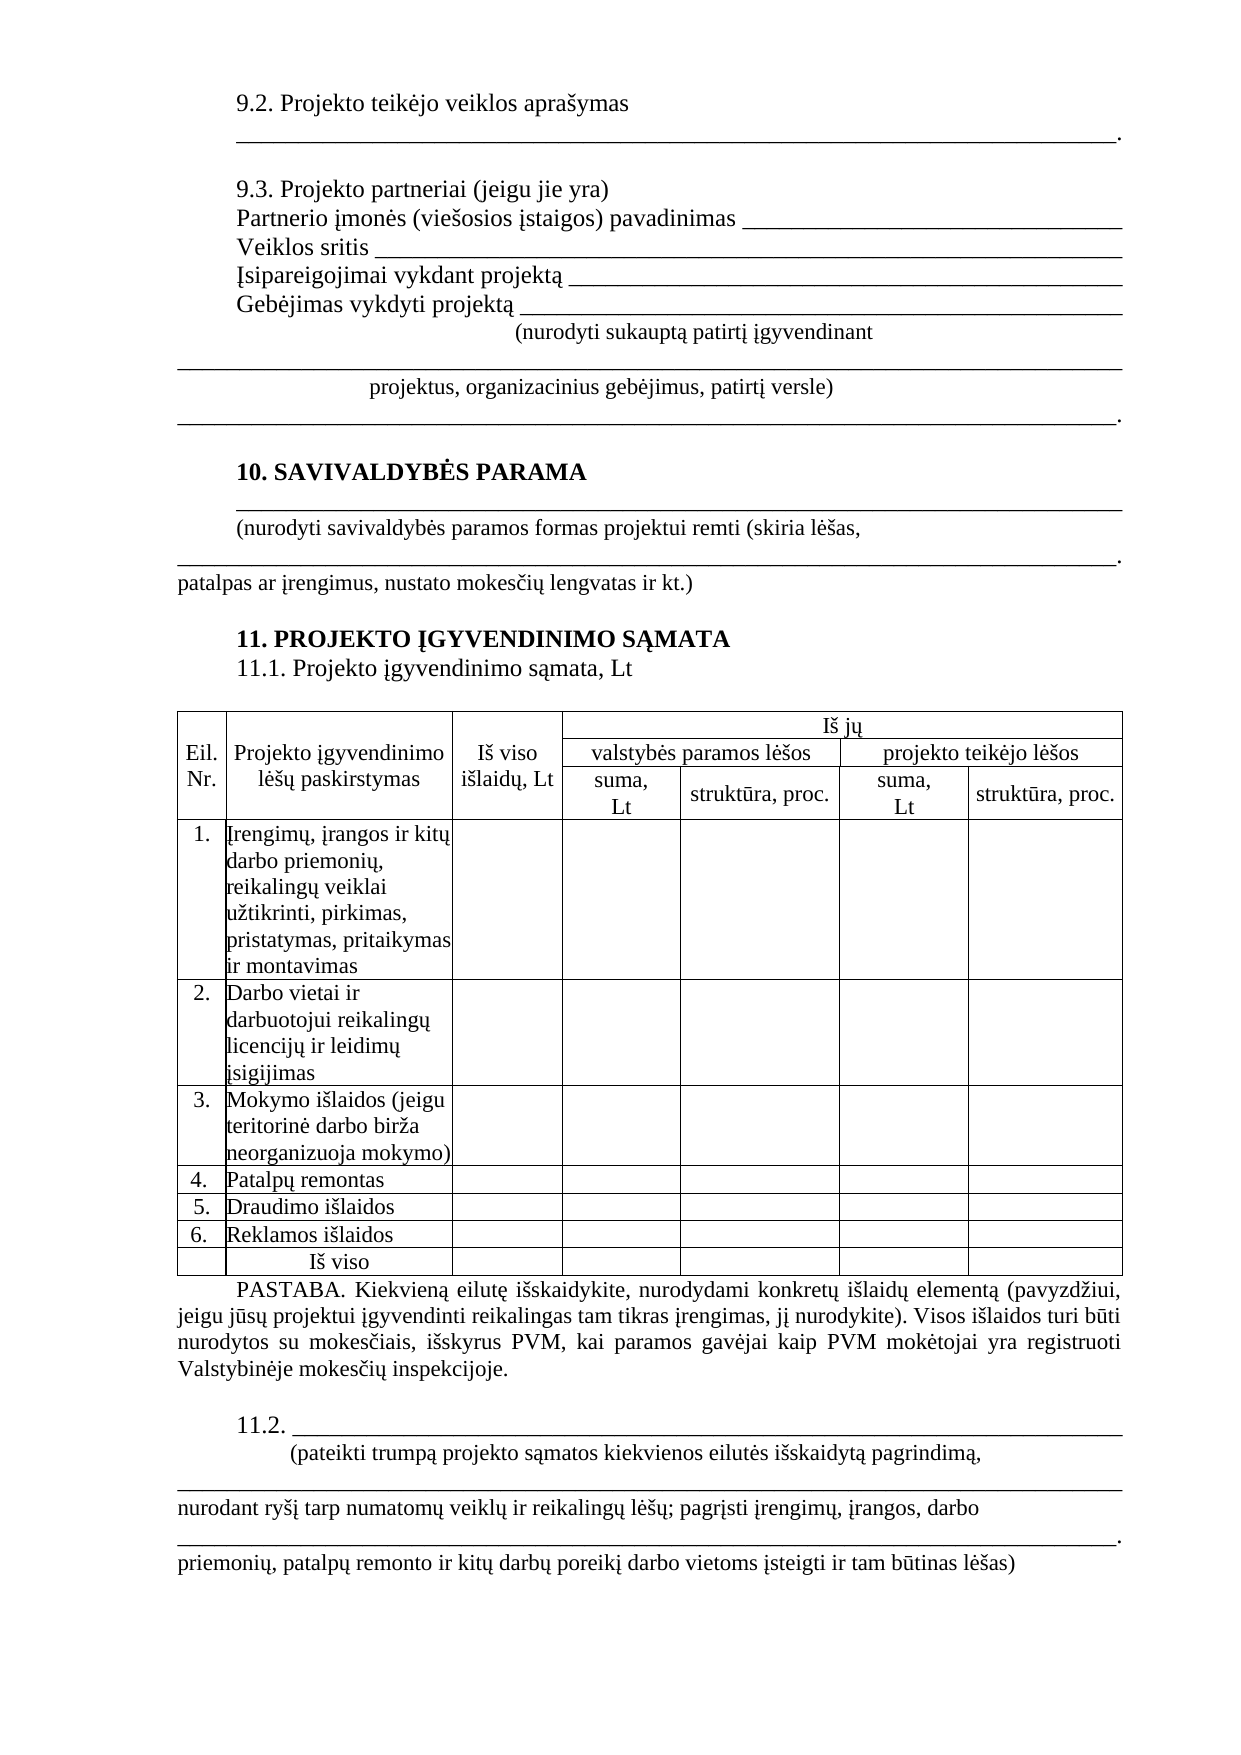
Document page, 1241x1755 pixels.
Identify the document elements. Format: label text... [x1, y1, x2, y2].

text 9.2. Projekto teikėjo veiklos aprašymas [177, 88, 1122, 117]
text Gebėjimas vykdyti projektą [177, 289, 1122, 318]
table_cell [969, 1086, 1122, 1165]
table_cell 3. [178, 1086, 225, 1165]
text _ . [177, 399, 1122, 428]
text (nurodyti sukauptą patirtį įgyvendinant [515, 318, 1122, 344]
table_cell [969, 1166, 1122, 1192]
text Įsipareigojimai vykdant projektą [177, 260, 1122, 289]
table_cell [681, 1086, 839, 1165]
table_cell [681, 980, 839, 1085]
table_cell 2. [178, 980, 225, 1085]
table_cell [840, 1086, 968, 1165]
text patalpas ar įrengimus, nustato mokesčių lengvatas ir kt.) [177, 569, 1122, 596]
text 11.1. Projekto įgyvendinimo sąmata, Lt [177, 653, 1122, 682]
table_cell Darbo vietai ir darbuotojui reikalingų licencijų ir leidimų įsigijimas [227, 980, 452, 1085]
text nurodant ryšį tarp numatomų veiklų ir reikalingų lėšų; pagrįsti įrengimų, įrangos, darbo [177, 1494, 1122, 1520]
text 9.3. Projekto partneriai (jeigu jie yra) [177, 174, 1122, 203]
table_cell 6. [178, 1221, 225, 1247]
table_cell struktūra, proc. [681, 767, 839, 819]
table_cell projekto teikėjo lėšos [841, 739, 1122, 766]
table_cell [840, 1194, 968, 1220]
text _ . [177, 541, 1122, 569]
table_cell Reklamos išlaidos [227, 1221, 452, 1247]
text 11. PROJEKTO ĮGYVENDINIMO SĄMATA [177, 624, 1122, 653]
table_cell [969, 820, 1122, 978]
table_cell [840, 1221, 968, 1247]
table_cell [969, 1194, 1122, 1220]
table_cell [453, 1166, 562, 1192]
table_cell [453, 1194, 562, 1220]
table_cell Įrengimų, įrangos ir kitų darbo priemonių, reikalingų veiklai užtikrinti, pirkimas, pristatymas, pritaikymas ir montavimas [227, 820, 452, 978]
text PASTABA. Kiekvieną eilutę išskaidykite, nurodydami konkretų išlaidų elementą (pavyzdžiui, jeigu jūsų projektui įgyvendinti reikalingas tam tikras įrengimas, jį nurodykite). Visos išlaidos turi būti nurodytos su mokesčiais, išskyrus PVM, kai paramos gavėjai kaip PVM mokėtojai yra registruoti Valstybinėje mokesčių inspekcijoje. [177, 1276, 1122, 1381]
table_cell [563, 1166, 680, 1192]
text (pateikti trumpą projekto sąmatos kiekvienos eilutės išskaidytą pagrindimą, [290, 1438, 1122, 1465]
table_cell [563, 980, 680, 1085]
text 10. Savivaldybės parama [177, 457, 1122, 486]
text priemonių, patalpų remonto ir kitų darbų poreikį darbo vietoms įsteigti ir tam būtinas lėšas) [177, 1549, 1122, 1575]
table_cell [563, 1086, 680, 1165]
table_header Iš jų [563, 712, 1122, 738]
text (nurodyti savivaldybės paramos formas projektui remti (skiria lėšas, [236, 514, 1122, 541]
table_cell [681, 1221, 839, 1247]
table_header Projekto įgyvendinimo lėšų paskirstymas [227, 712, 452, 819]
table_cell [453, 1248, 562, 1274]
table_cell struktūra, proc. [969, 767, 1122, 819]
table_cell [453, 820, 562, 978]
table_cell valstybės paramos lėšos [563, 739, 840, 766]
table_cell Iš viso [227, 1248, 452, 1274]
table_cell [969, 1248, 1122, 1274]
table_cell [563, 1248, 680, 1274]
text _ [177, 1465, 1122, 1490]
table_header Eil. Nr. [178, 712, 226, 819]
text 11.2. [177, 1410, 1122, 1438]
table_cell [969, 1221, 1122, 1247]
table_cell [563, 820, 680, 978]
table_cell [453, 1086, 562, 1165]
text _ . [177, 117, 1122, 145]
table_cell [453, 1221, 562, 1247]
table_cell [681, 1166, 839, 1192]
table_cell 4. [178, 1166, 225, 1192]
table_cell [453, 980, 562, 1085]
text _ . [177, 1520, 1122, 1549]
table_cell [840, 980, 968, 1085]
table_cell [681, 1248, 839, 1274]
table_cell [563, 1221, 680, 1247]
table_cell [840, 820, 968, 978]
table_cell Patalpų remontas [227, 1166, 452, 1192]
table_cell suma, Lt [563, 767, 680, 819]
table_cell Mokymo išlaidos (jeigu teritorinė darbo birža neorganizuoja mokymo) [227, 1086, 452, 1165]
text Veiklos sritis [177, 232, 1122, 260]
table_cell Draudimo išlaidos [227, 1194, 452, 1220]
table_cell suma, Lt [840, 767, 968, 819]
table_cell 1. [178, 820, 225, 978]
table_cell 5. [178, 1194, 225, 1220]
text projektus, organizacinius gebėjimus, patirtį versle) [177, 373, 1122, 399]
table_cell [969, 980, 1122, 1085]
table_cell [178, 1248, 225, 1274]
table_cell [681, 820, 839, 978]
table_cell [840, 1166, 968, 1192]
text Partnerio įmonės (viešosios įstaigos) pavadinimas [177, 203, 1122, 232]
table_header Iš viso išlaidų, Lt [453, 712, 562, 819]
table_cell [681, 1194, 839, 1220]
table_cell [840, 1248, 968, 1274]
text _ [177, 486, 1122, 514]
table_cell [563, 1194, 680, 1220]
text _ [177, 344, 1122, 369]
